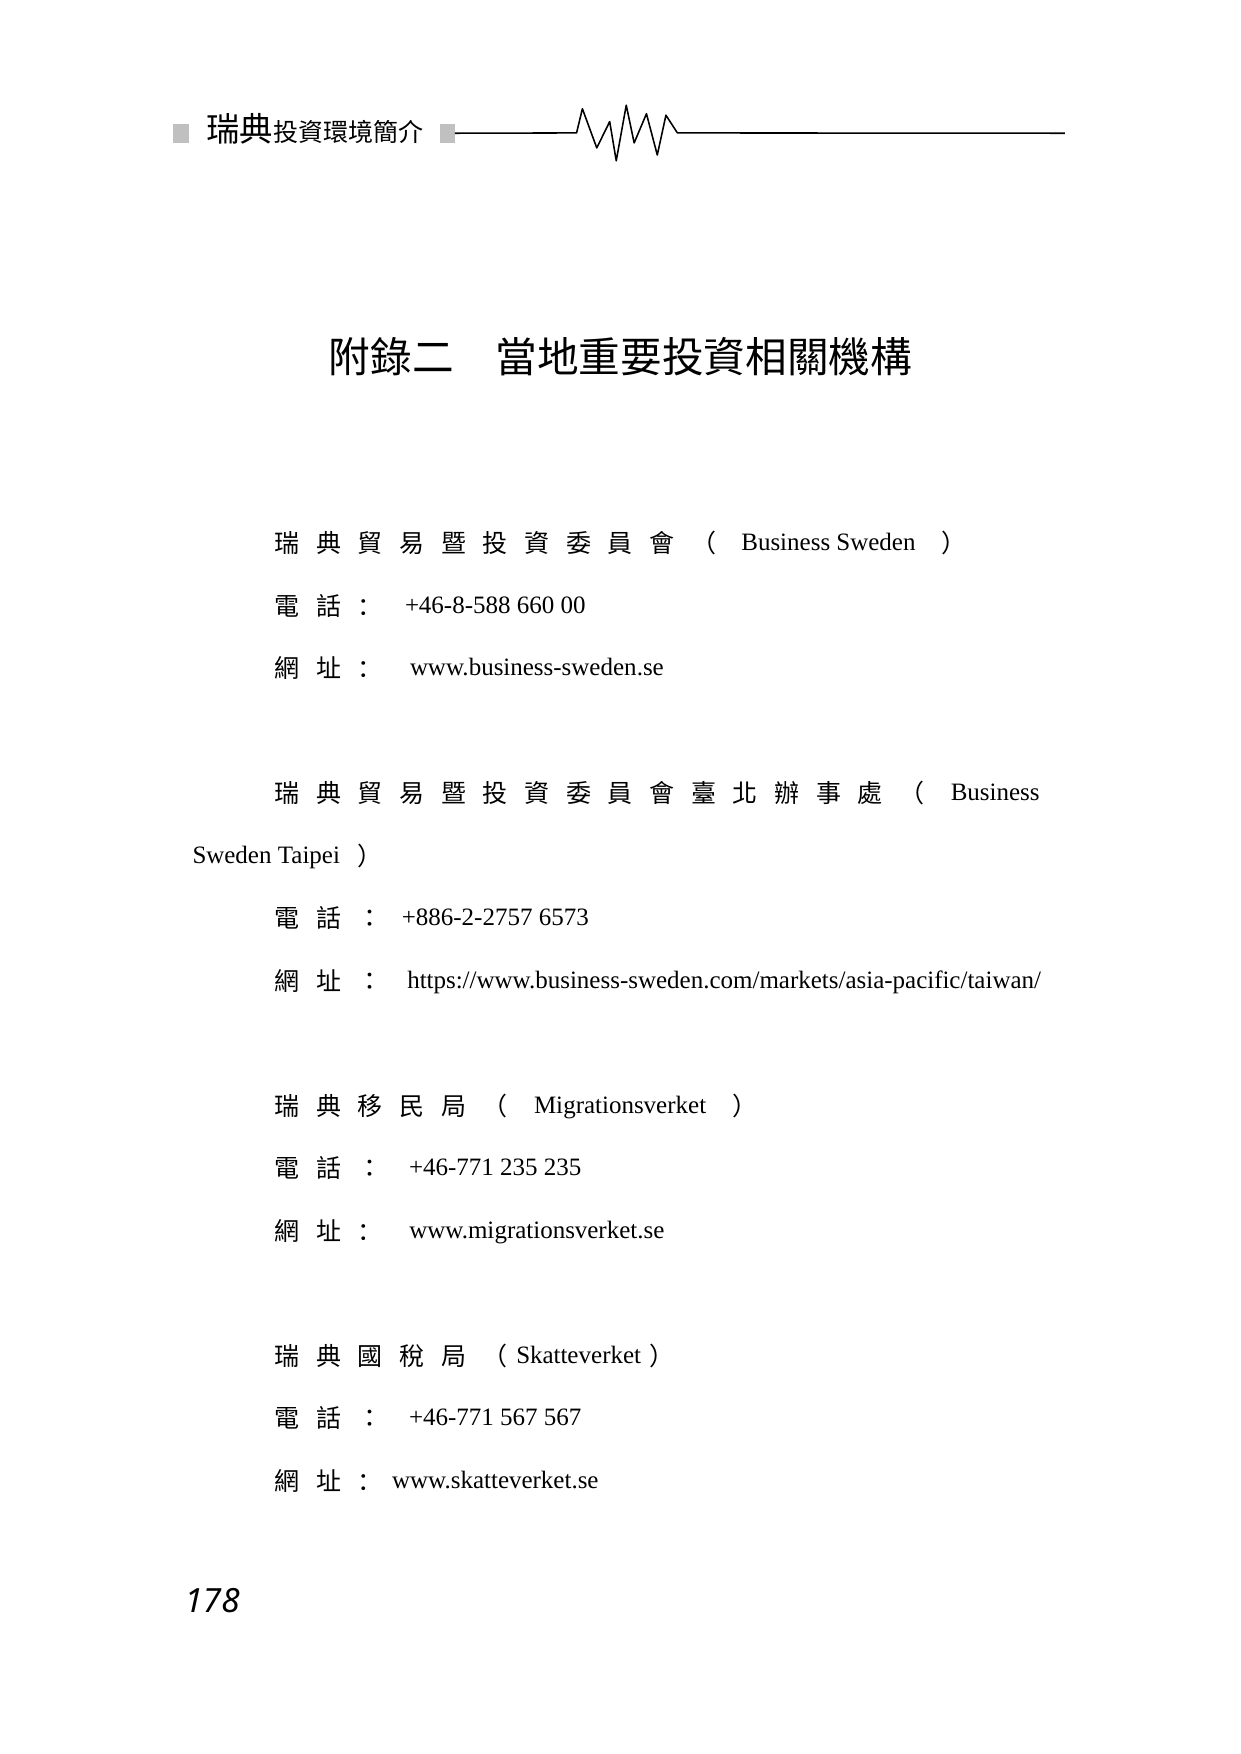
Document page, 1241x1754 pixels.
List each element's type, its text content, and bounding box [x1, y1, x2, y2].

text 網址：www.business-sweden.se [183, 625, 1058, 688]
text 瑞典移民局（Migrationsverket） [183, 1063, 1058, 1125]
text 瑞典貿易暨投資委員會臺北辦事處（Business Sweden Taipei） [183, 750, 1058, 875]
text 電話：+46-8-588 660 00 [183, 563, 1058, 625]
text 電話：+46-771 567 567 [183, 1375, 1058, 1438]
text 瑞典貿易暨投資委員會（Business Sweden） [183, 500, 1058, 563]
text 電話：+46-771 235 235 [183, 1125, 1058, 1188]
text 網址：www.skatteverket.se [183, 1438, 1058, 1500]
text 附錄二 當地重要投資相關機構 [183, 313, 1058, 375]
text 瑞典國稅局（Skatteverket） [183, 1313, 1058, 1375]
text 網址：www.migrationsverket.se [183, 1188, 1058, 1250]
text 網址：https://www.business-sweden.com/markets/asia-pacific/taiwan/ [183, 938, 1058, 1000]
text 電話：+886-2-2757 6573 [183, 875, 1058, 938]
